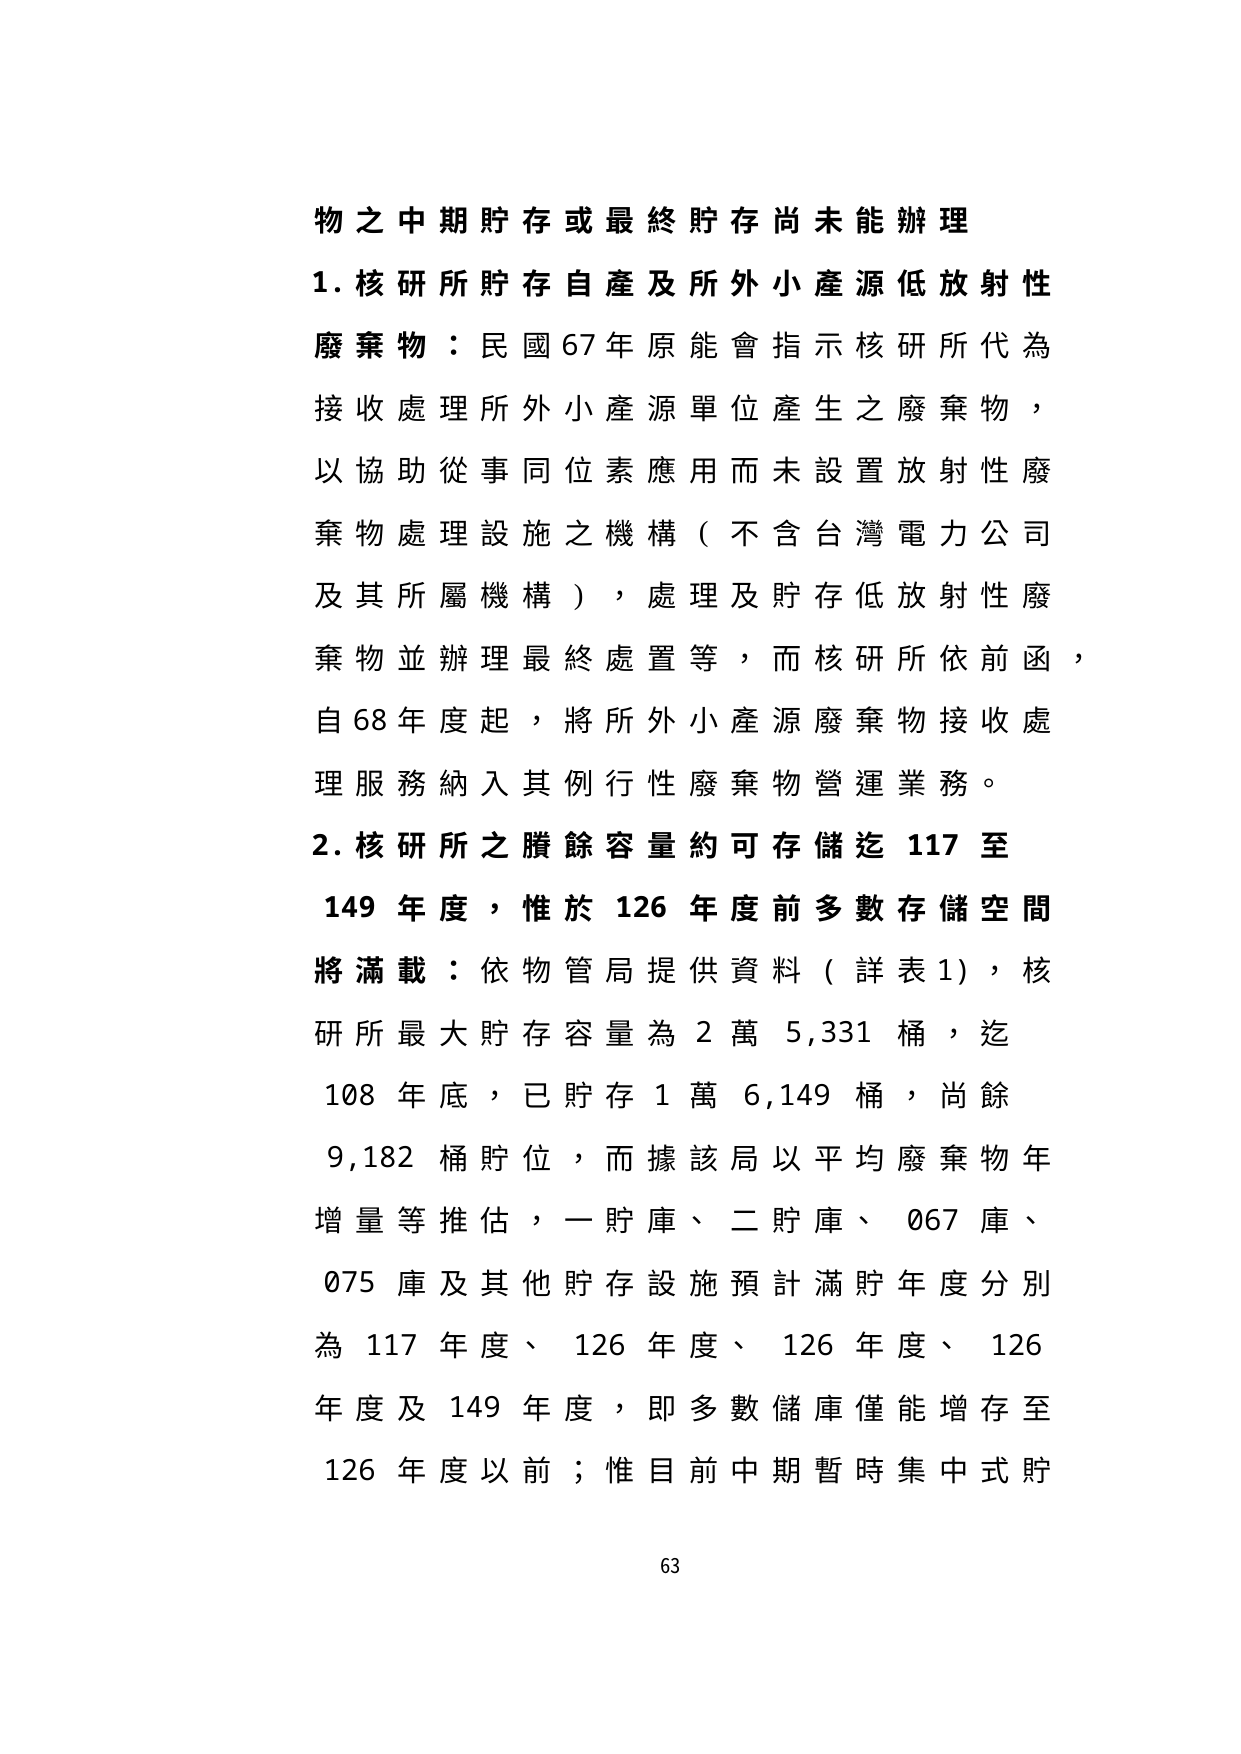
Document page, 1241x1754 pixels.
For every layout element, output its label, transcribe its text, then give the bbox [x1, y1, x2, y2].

text 1.核研所貯存自產及所外小產源低放射性廢棄物：民國67年原能會指示核研所代為接收處理所外小產源單位產生之廢棄物，以協助從事同位素應用而未設置放射性廢棄物處理設施之機構(不含台灣電力公司及其所屬機構)，處理及貯存低放射性廢棄物並辦理最終處置等，而核研所依前函，自68年度起，將所外小產源廢棄物接收處理服務納入其例行性廢棄物營運業務。 [271, 240, 1058, 802]
text 物之中期貯存或最終貯存尚未能辦理 [242, 177, 1058, 240]
text 2.核研所之賸餘容量約可存儲迄117至149年度，惟於126年度前多數存儲空間將滿載：依物管局提供資料(詳表1)，核研所最大貯存容量為2萬5,331桶，迄108年底，已貯存1萬6,149桶，尚餘9,182桶貯位，而據該局以平均廢棄物年增量等推估，一貯庫、二貯庫、067庫、075庫及其他貯存設施預計滿貯年度分別為117年度、126年度、126年度、126年度及149年度，即多數儲庫僅能增存至126年度以前；惟目前中期暫時集中式貯 [271, 802, 1058, 1490]
